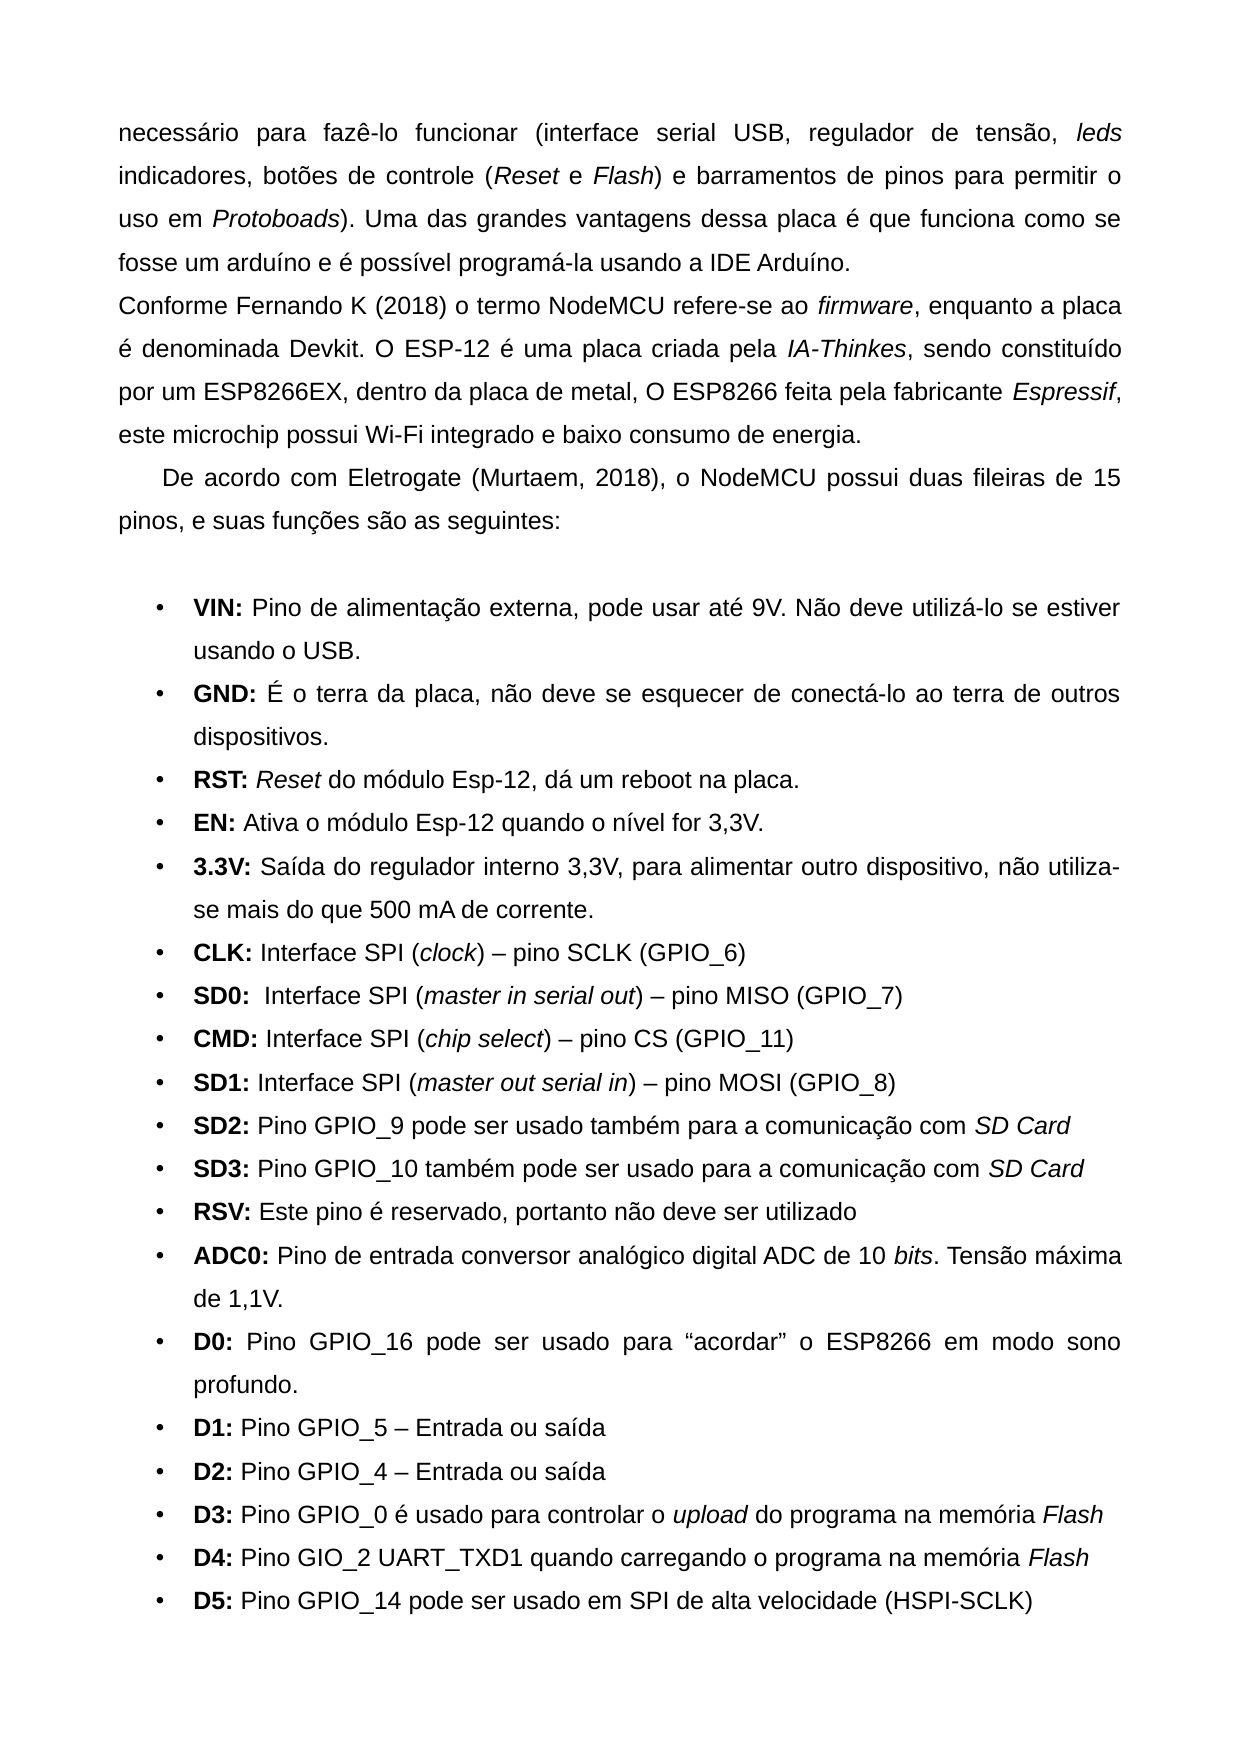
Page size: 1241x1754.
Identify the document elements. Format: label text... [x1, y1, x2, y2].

list SD1: Interface SPI (master out serial in) – pino MOSI (GPIO_8) [156, 1068, 1122, 1097]
list D3: Pino GPIO_0 é usado para controlar o upload do programa na memória Flash [156, 1500, 1122, 1529]
text De acordo com Eletrogate (Murtaem, 2018), o NodeMCU possui duas fileiras de 15 pinos, e suas funções são as seguintes: [118, 463, 1122, 535]
list D2: Pino GPIO_4 – Entrada ou saída [156, 1457, 1122, 1485]
list RSV: Este pino é reservado, portanto não deve ser utilizado [156, 1197, 1122, 1226]
list SD2: Pino GPIO_9 pode ser usado também para a comunicação com SD Card [156, 1111, 1122, 1140]
text necessário para fazê-lo funcionar (interface serial USB, regulador de tensão, leds indicadores, botões de controle (Reset e Flash) e barramentos de pinos para permitir o uso em Protoboads). Uma das grandes vantagens dessa placa é que funciona como se fosse um arduíno e é possível programá-la usando a IDE Arduíno. [118, 118, 1122, 276]
list CLK: Interface SPI (clock) – pino SCLK (GPIO_6) [156, 938, 1122, 967]
list SD0: Interface SPI (master in serial out) – pino MISO (GPIO_7) [156, 981, 1122, 1010]
list GND: É o terra da placa, não deve se esquecer de conectá-lo ao terra de outros dispositivos. [156, 679, 1122, 751]
text Conforme Fernando K (2018) o termo NodeMCU refere-se ao firmware, enquanto a placa é denominada Devkit. O ESP-12 é uma placa criada pela IA-Thinkes, sendo constituído por um ESP8266EX, dentro da placa de metal, O ESP8266 feita pela fabricante Espressif, este microchip possui Wi-Fi integrado e baixo consumo de energia. [118, 291, 1122, 449]
list CMD: Interface SPI (chip select) – pino CS (GPIO_11) [156, 1024, 1122, 1053]
list D0: Pino GPIO_16 pode ser usado para “acordar” o ESP8266 em modo sono profundo. [156, 1327, 1122, 1399]
list VIN: Pino de alimentação externa, pode usar até 9V. Não deve utilizá-lo se estiver usando o USB. [156, 592, 1122, 664]
list SD3: Pino GPIO_10 também pode ser usado para a comunicação com SD Card [156, 1154, 1122, 1183]
list D4: Pino GIO_2 UART_TXD1 quando carregando o programa na memória Flash [156, 1543, 1122, 1572]
list EN: Ativa o módulo Esp-12 quando o nível for 3,3V. [156, 808, 1122, 837]
list 3.3V: Saída do regulador interno 3,3V, para alimentar outro dispositivo, não utiliza-se mais do que 500 mA de corrente. [156, 852, 1122, 924]
list D5: Pino GPIO_14 pode ser usado em SPI de alta velocidade (HSPI-SCLK) [156, 1586, 1122, 1615]
list ADC0: Pino de entrada conversor analógico digital ADC de 10 bits. Tensão máxima de 1,1V. [156, 1241, 1122, 1313]
list D1: Pino GPIO_5 – Entrada ou saída [156, 1413, 1122, 1442]
list RST: Reset do módulo Esp-12, dá um reboot na placa. [156, 765, 1122, 794]
